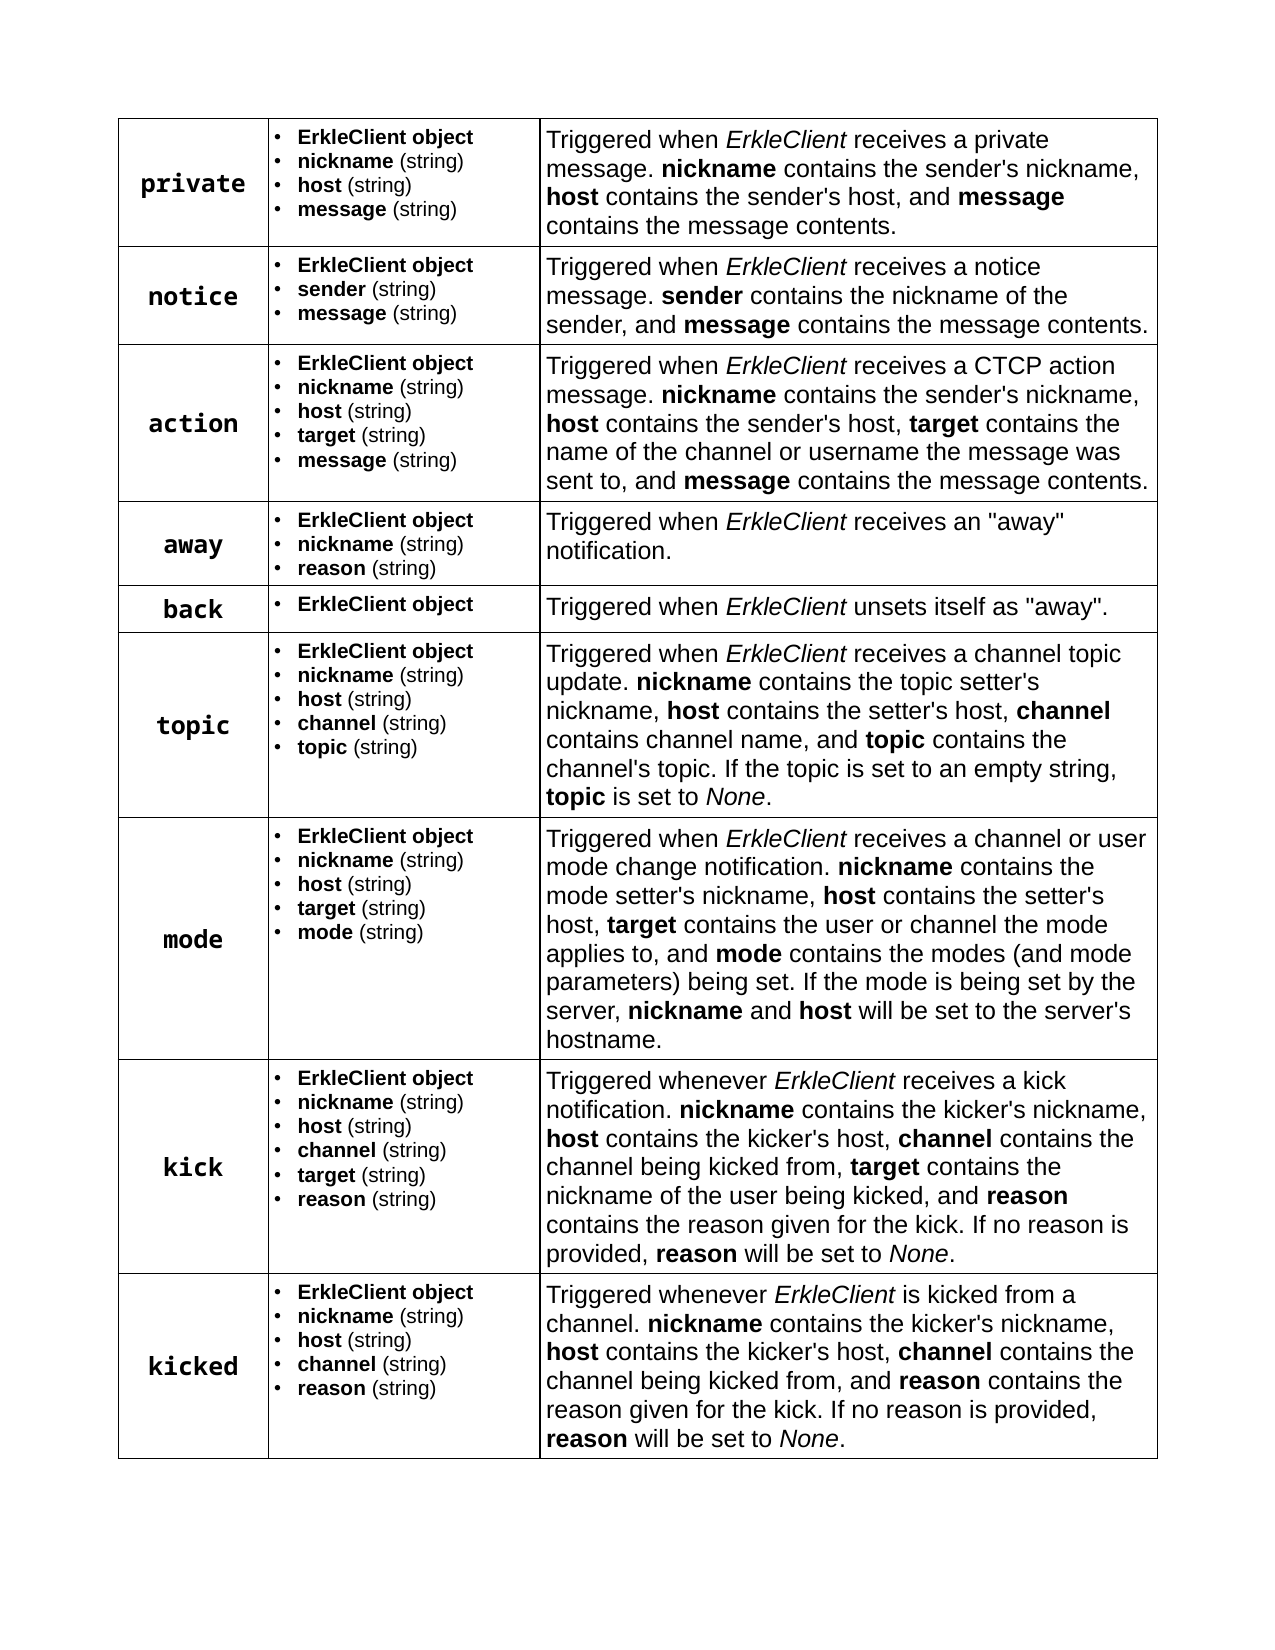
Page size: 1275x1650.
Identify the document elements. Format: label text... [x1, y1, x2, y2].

table_cell kicked [119, 1274, 268, 1458]
table_cell Triggered whenever ErkleClient receives a kick notification. nickname contains the kicker's nickname, host contains the kicker's host, channel contains the channel being kicked from, target contains the nickname of the user being kicked, and reason contains the reason given for the kick. If no reason is provided, reason will be set to None. [541, 1060, 1157, 1273]
table_cell ErkleClient object nickname (string) host (string) message (string) [269, 119, 539, 246]
table_cell notice [119, 247, 268, 344]
table_cell Triggered when ErkleClient receives a notice message. sender contains the nickname of the sender, and message contains the message contents. [541, 247, 1157, 344]
table_cell ErkleClient object [269, 586, 539, 632]
table_cell ErkleClient object nickname (string) host (string) channel (string) target (string) reason (string) [269, 1060, 539, 1273]
table_cell Triggered when ErkleClient unsets itself as "away". [541, 586, 1157, 632]
table_cell mode [119, 818, 268, 1059]
table_cell away [119, 502, 268, 585]
table_cell ErkleClient object nickname (string) host (string) target (string) mode (string) [269, 818, 539, 1059]
table_cell private [119, 119, 268, 246]
table_cell topic [119, 633, 268, 817]
table_cell ErkleClient object nickname (string) host (string) channel (string) topic (string) [269, 633, 539, 817]
table_cell Triggered when ErkleClient receives a channel topic update. nickname contains the topic setter's nickname, host contains the setter's host, channel contains channel name, and topic contains the channel's topic. If the topic is set to an empty string, topic is set to None. [541, 633, 1157, 817]
table_cell kick [119, 1060, 268, 1273]
table_cell Triggered whenever ErkleClient is kicked from a channel. nickname contains the kicker's nickname, host contains the kicker's host, channel contains the channel being kicked from, and reason contains the reason given for the kick. If no reason is provided, reason will be set to None. [541, 1274, 1157, 1458]
table_cell Triggered when ErkleClient receives a channel or user mode change notification. nickname contains the mode setter's nickname, host contains the setter's host, target contains the user or channel the mode applies to, and mode contains the modes (and mode parameters) being set. If the mode is being set by the server, nickname and host will be set to the server's hostname. [541, 818, 1157, 1059]
table_cell Triggered when ErkleClient receives a CTCP action message. nickname contains the sender's nickname, host contains the sender's host, target contains the name of the channel or username the message was sent to, and message contains the message contents. [541, 345, 1157, 501]
table_cell Triggered when ErkleClient receives an "away" notification. [541, 502, 1157, 585]
table_cell ErkleClient object nickname (string) reason (string) [269, 502, 539, 585]
table_cell Triggered when ErkleClient receives a private message. nickname contains the sender's nickname, host contains the sender's host, and message contains the message contents. [541, 119, 1157, 246]
table_cell action [119, 345, 268, 501]
table_cell ErkleClient object nickname (string) host (string) channel (string) reason (string) [269, 1274, 539, 1458]
table_cell ErkleClient object nickname (string) host (string) target (string) message (string) [269, 345, 539, 501]
table_cell back [119, 586, 268, 632]
table_cell ErkleClient object sender (string) message (string) [269, 247, 539, 344]
